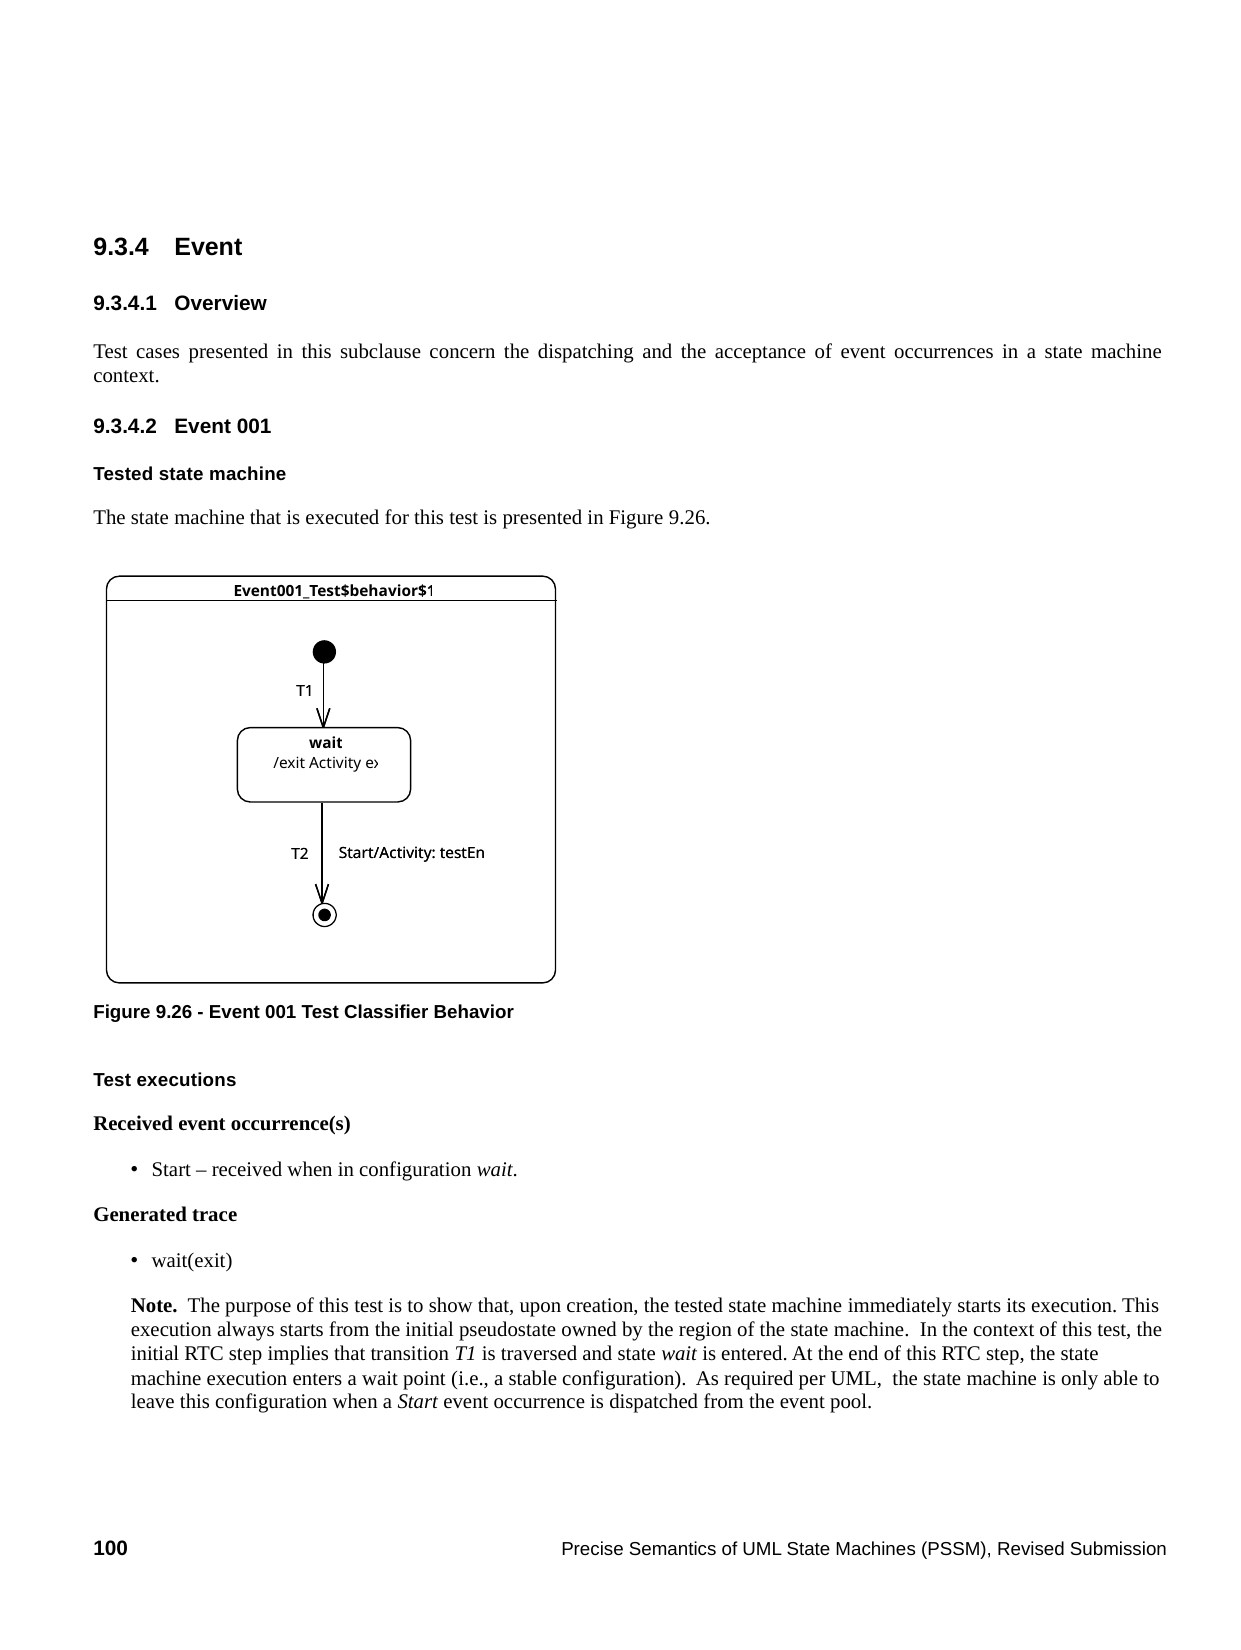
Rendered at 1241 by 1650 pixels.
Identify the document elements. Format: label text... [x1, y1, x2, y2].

subtitle Overview [93, 289, 1164, 314]
subtitle Tested state machine [93, 462, 1164, 484]
list wait(exit) [131, 1247, 1164, 1272]
subtitle Event [93, 231, 1164, 260]
text Generated trace [93, 1202, 1164, 1226]
text Test cases presented in this subclause concern the dispatching and the acceptance of event occurrences in a state machine context. [93, 339, 1164, 387]
text Received event occurrence(s) [93, 1111, 1164, 1135]
subtitle Event 001 [93, 412, 1164, 437]
text The state machine that is executed for this test is presented in Figure 9.26. [93, 505, 1164, 529]
text Figure 9.26 - Event 001 Test Classifier Behavior [93, 563, 570, 1022]
subtitle Test executions [93, 1068, 1164, 1090]
text Note. The purpose of this test is to show that, upon creation, the tested state machine immediately starts its execution. This execution always starts from the initial pseudostate owned by the region of the state machine. In the context of this test, the initial RTC step implies that transition T1 is traversed and state wait is entered. At the end of this RTC step, the state machine execution enters a wait point (i.e., a stable configuration). As required per UML, the state machine is only able to leave this configuration when a Start event occurrence is dispatched from the event pool. [131, 1293, 1164, 1413]
list Start – received when in configuration wait. [131, 1156, 1164, 1181]
